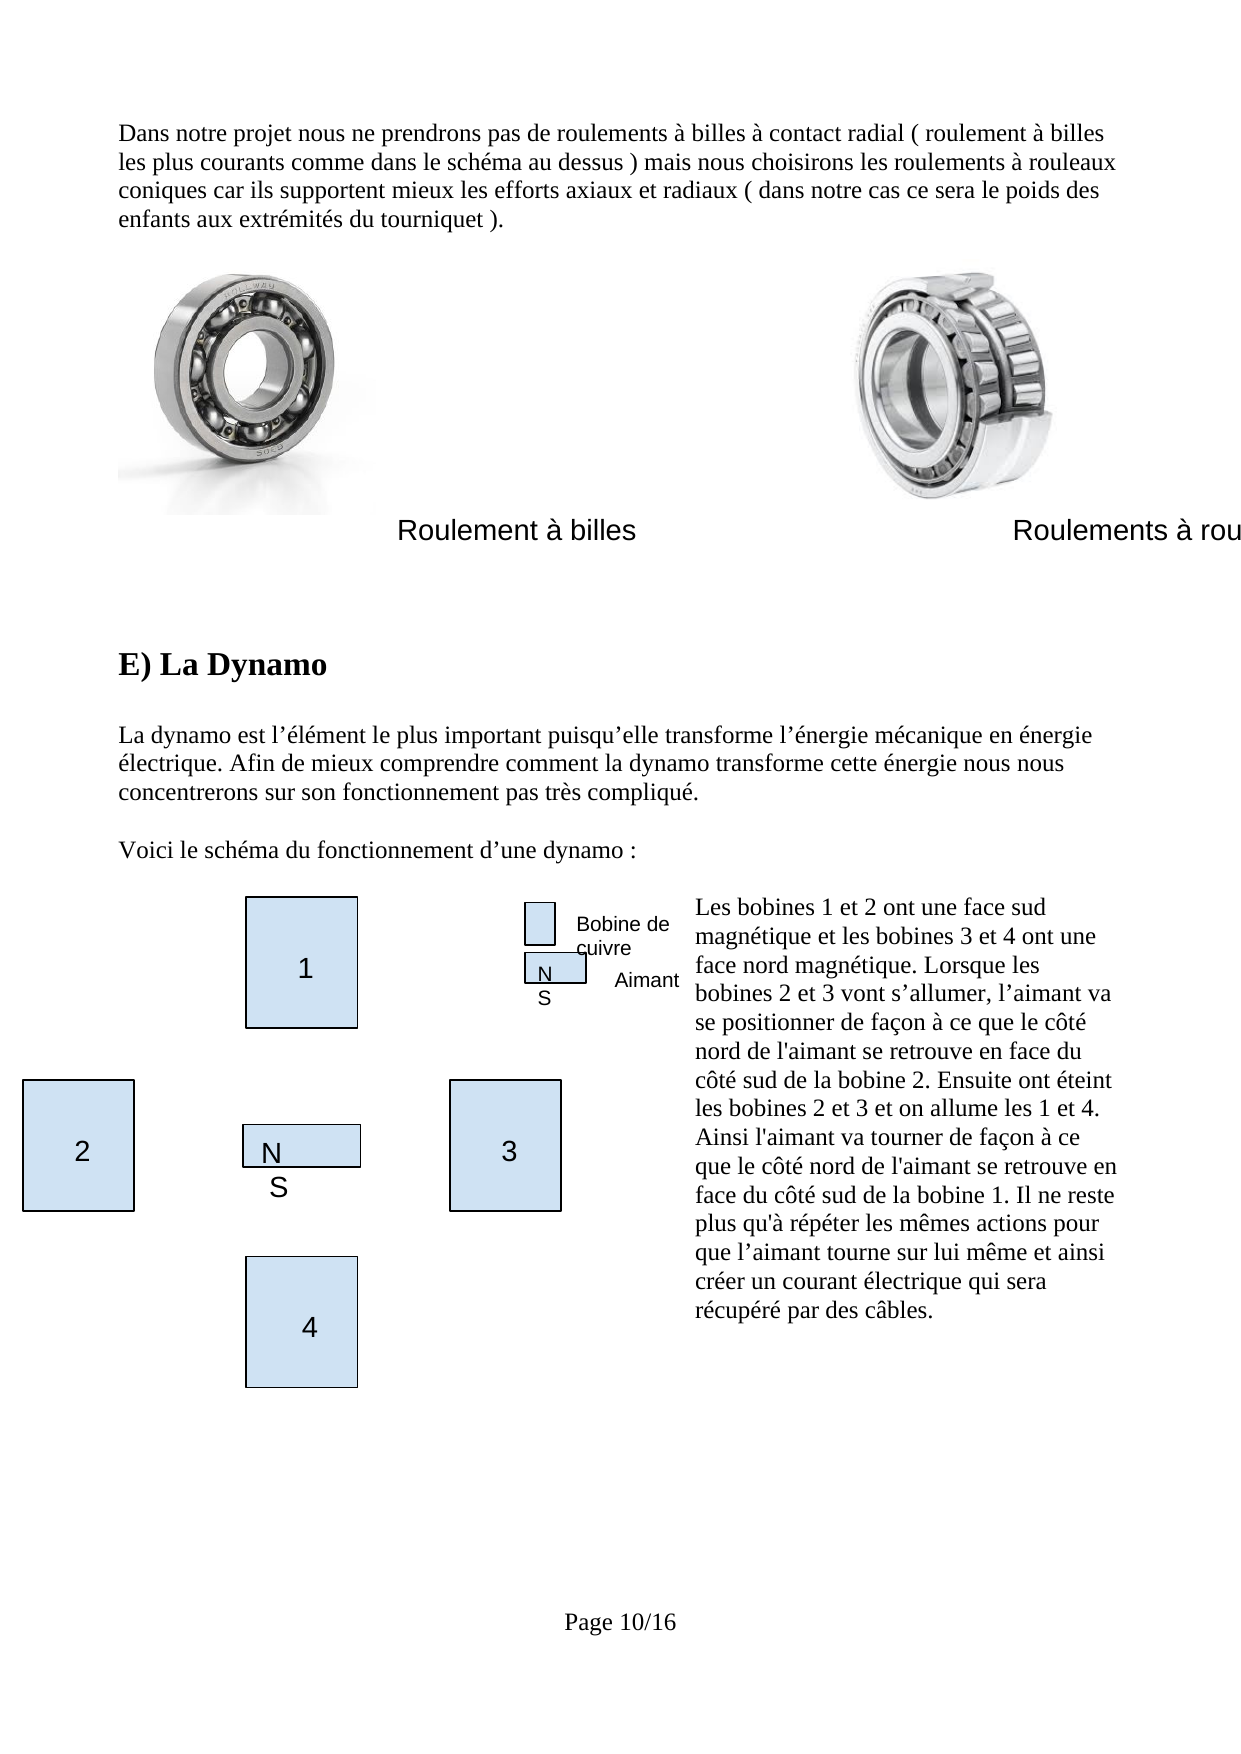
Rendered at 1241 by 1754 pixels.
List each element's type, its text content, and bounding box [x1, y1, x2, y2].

text Voici le schéma du fonctionnement d’une dynamo : [118, 835, 1122, 863]
picture [842, 259, 1073, 511]
text Les bobines 1 et 2 ont une face sud magnétique et les bobines 3 et 4 ont une face nord magnétique. Lorsque les bobines 2 et 3 vont s’allumer, l’aimant va se positionner de façon à ce que le côté nord de l'aimant se retrouve en face du côté sud de la bobine 2. Ensuite ont éteint les bobines 2 et 3 et on allume les 1 et 4. Ainsi l'aimant va tourner de façon à ce que le côté nord de l'aimant se retrouve en face du côté sud de la bobine 1. Il ne reste plus qu'à répéter les mêmes actions pour que l’aimant tourne sur lui même et ainsi créer un courant électrique qui sera récupéré par des câbles. [118, 892, 1122, 1323]
text Dans notre projet nous ne prendrons pas de roulements à billes à contact radial ( roulement à billes les plus courants comme dans le schéma au dessus ) mais nous choisirons les roulements à rouleaux coniques car ils supportent mieux les efforts axiaux et radiaux ( dans notre cas ce sera le poids des enfants aux extrémités du tourniquet ). [118, 118, 1122, 233]
subtitle E) La Dynamo [118, 644, 1122, 683]
picture [118, 256, 376, 515]
text La dynamo est l’élément le plus important puisqu’elle transforme l’énergie mécanique en énergie électrique. Afin de mieux comprendre comment la dynamo transforme cette énergie nous nous concentrerons sur son fonctionnement pas très compliqué. [118, 720, 1122, 806]
